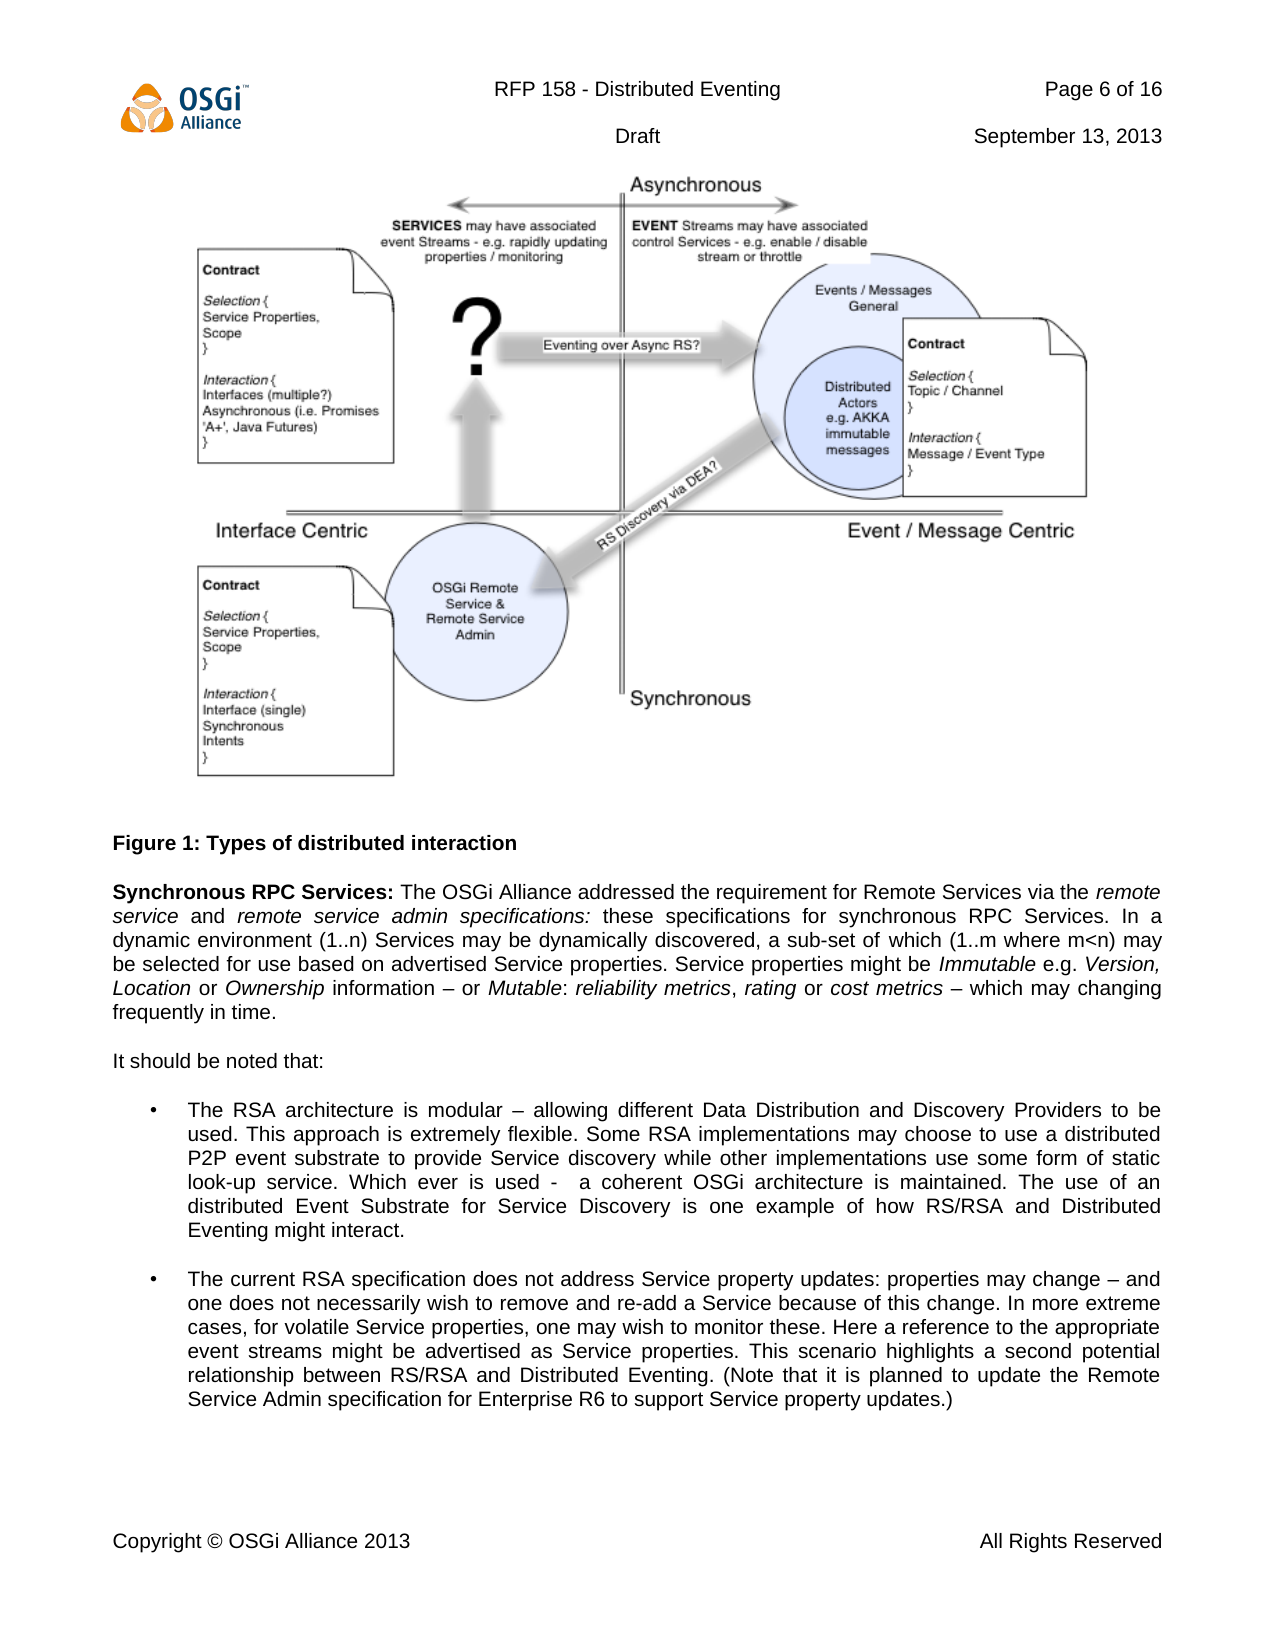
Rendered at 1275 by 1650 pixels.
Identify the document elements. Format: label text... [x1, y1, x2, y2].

text Figure 1: Types of distributed interaction [112, 831, 1162, 855]
picture [185, 158, 1090, 783]
text It should be noted that: [112, 1049, 1162, 1073]
list The current RSA specification does not address Service property updates: properties may change – and one does not necessarily wish to remove and re-add a Service because of this change. In more extreme cases, for volatile Service properties, one may wish to monitor these. Here a reference to the appropriate event streams might be advertised as Service properties. This scenario highlights a second potential relationship between RS/RSA and Distributed Eventing. (Note that it is planned to update the Remote Service Admin specification for Enterprise R6 to support Service property updates.) [150, 1267, 1162, 1411]
picture [113, 76, 257, 140]
text Synchronous RPC Services: The OSGi Alliance addressed the requirement for Remote Services via the remote service and remote service admin specifications: these specifications for synchronous RPC Services. In a dynamic environment (1..n) Services may be dynamically discovered, a sub-set of which (1..m where m<n) may be selected for use based on advertised Service properties. Service properties might be Immutable e.g. Version, Location or Ownership information – or Mutable: reliability metrics, rating or cost metrics – which may changing frequently in time. [112, 880, 1162, 1024]
list The RSA architecture is modular – allowing different Data Distribution and Discovery Providers to be used. This approach is extremely flexible. Some RSA implementations may choose to use a distributed P2P event substrate to provide Service discovery while other implementations use some form of static look-up service. Which ever is used - a coherent OSGi architecture is maintained. The use of an distributed Event Substrate for Service Discovery is one example of how RS/RSA and Distributed Eventing might interact. [150, 1098, 1162, 1242]
